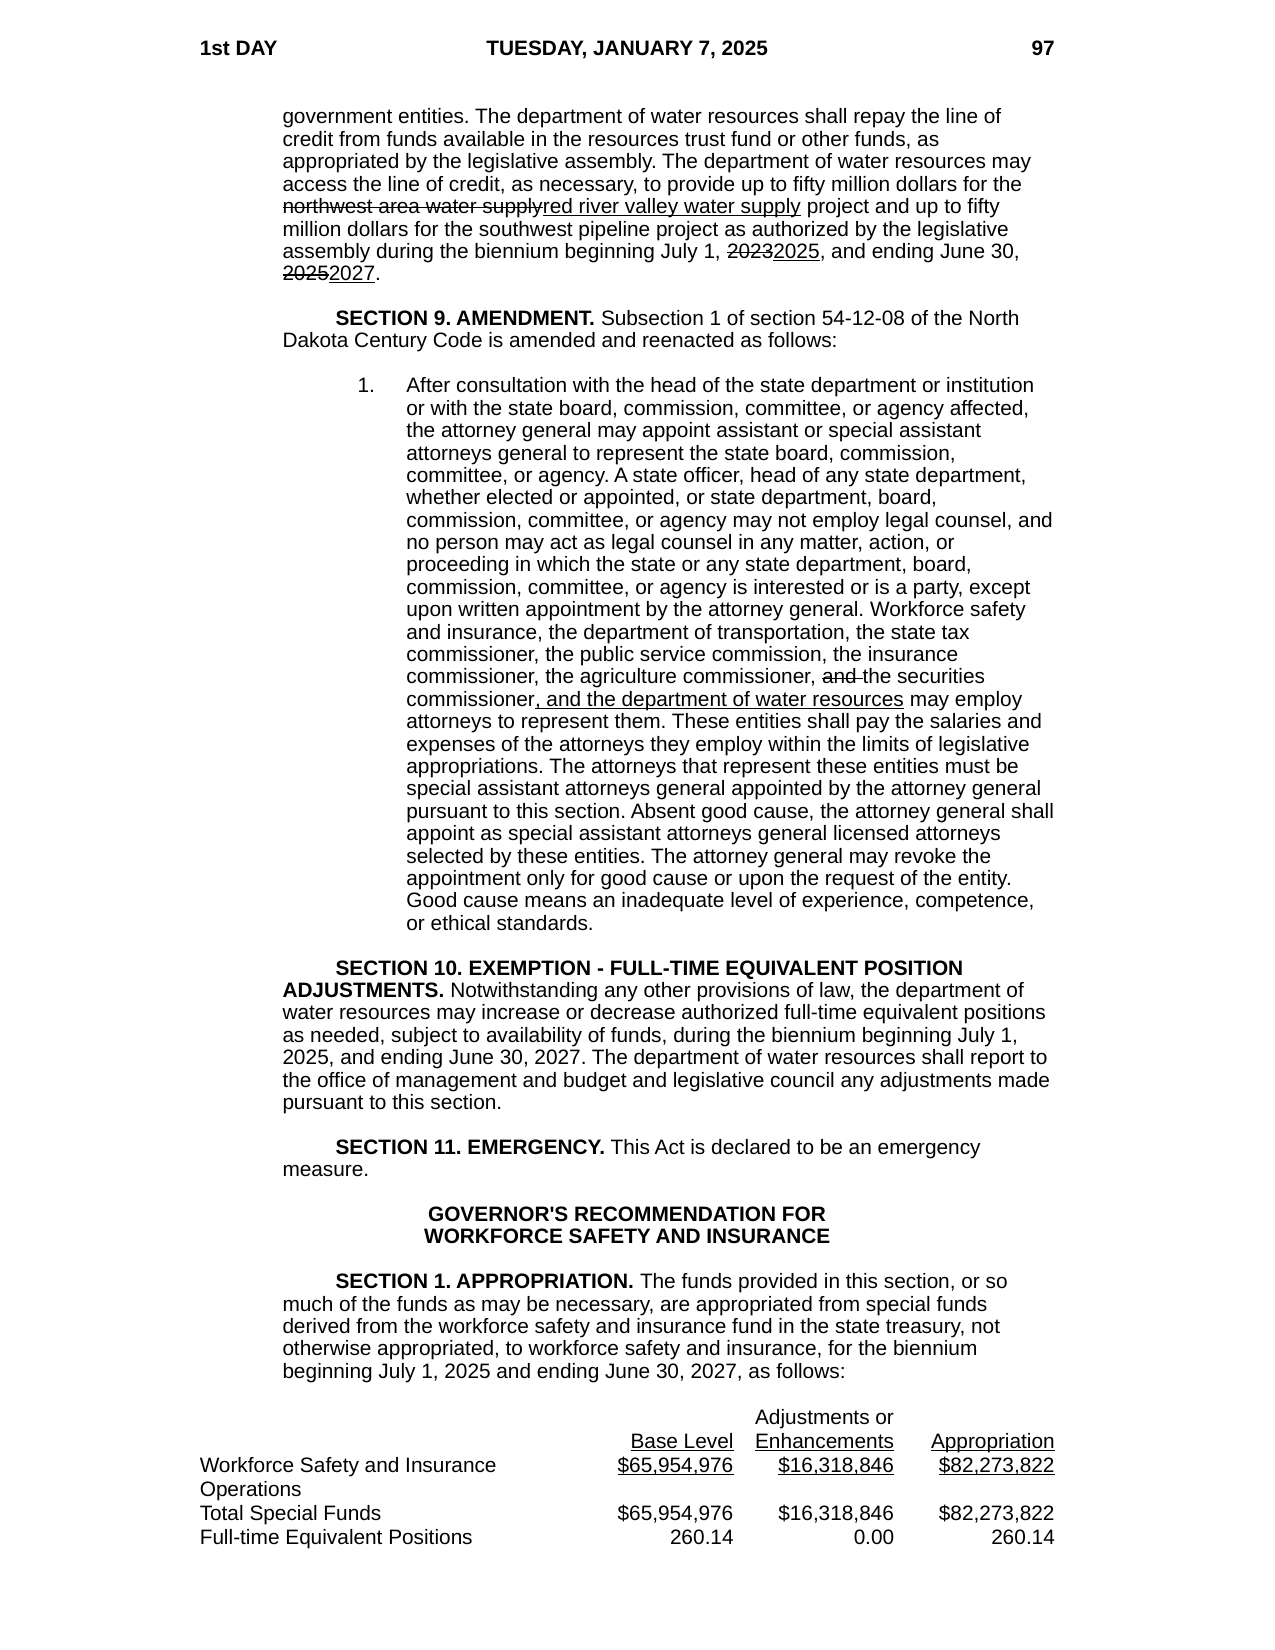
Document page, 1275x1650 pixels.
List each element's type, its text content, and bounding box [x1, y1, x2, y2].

subtitle Page 97 [9, 9, 109, 33]
title WORKFORCE SAFETY AND INSURANCE [199, 1226, 1054, 1248]
table_cell $16,318,846 [733, 1501, 894, 1525]
table_header Adjustments or Enhancements [733, 1405, 894, 1453]
table_cell $16,318,846 [733, 1453, 894, 1501]
table_header Appropriation [894, 1405, 1054, 1453]
table_cell Workforce Safety and Insurance Operations [200, 1453, 573, 1501]
table_cell 260.14 [894, 1525, 1054, 1549]
text SECTION 9. AMENDMENT. Subsection 1 of section 54-12-08 of the North Dakota Century Code is amended and reenacted as follows: [282, 308, 1054, 352]
table_cell 260.14 [573, 1525, 733, 1549]
text SECTION 10. EXEMPTION - FULL-TIME EQUIVALENT POSITION ADJUSTMENTS. Notwithstanding any other provisions of law, the department of water resources may increase or decrease authorized full-time equivalent positions as needed, subject to availability of funds, during the biennium beginning July 1, 2025, and ending June 30, 2027. The department of water resources shall report to the office of management and budget and legislative council any adjustments made pursuant to this section. [282, 957, 1054, 1114]
text SECTION 11. EMERGENCY. This Act is declared to be an emergency measure. [282, 1136, 1054, 1181]
text government entities. The department of water resources shall repay the line of credit from funds available in the resources trust fund or other funds, as appropriated by the legislative assembly. The department of water resources may access the line of credit, as necessary, to provide up to fifty million dollars for the northwest area water supplyred river valley water supply project and up to fifty million dollars for the southwest pipeline project as authorized by the legislative assembly during the biennium beginning July 1, 20232025, and ending June 30, 20252027. [282, 106, 1054, 285]
table_cell 0.00 [733, 1525, 894, 1549]
table_cell Total Special Funds [200, 1501, 573, 1525]
table_cell $82,273,822 [894, 1501, 1054, 1525]
table_header Base Level [573, 1405, 733, 1453]
table_cell $65,954,976 [573, 1453, 733, 1501]
text 1. After consultation with the head of the state department or institution or with the state board, commission, committee, or agency affected, the attorney general may appoint assistant or special assistant attorneys general to represent the state board, commission, committee, or agency. A state officer, head of any state department, whether elected or appointed, or state department, board, commission, committee, or agency may not employ legal counsel, and no person may act as legal counsel in any matter, action, or proceeding in which the state or any state department, board, commission, committee, or agency is interested or is a party, except upon written appointment by the attorney general. Workforce safety and insurance, the department of transportation, the state tax commissioner, the public service commission, the insurance commissioner, the agriculture commissioner, and the securities commissioner, and the department of water resources may employ attorneys to represent them. These entities shall pay the salaries and expenses of the attorneys they employ within the limits of legislative appropriations. The attorneys that represent these entities must be special assistant attorneys general appointed by the attorney general pursuant to this section. Absent good cause, the attorney general shall appoint as special assistant attorneys general licensed attorneys selected by these entities. The attorney general may revoke the appointment only for good cause or upon the request of the entity. Good cause means an inadequate level of experience, competence, or ethical standards. [199, 375, 1054, 935]
table_cell Full-time Equivalent Positions [200, 1525, 573, 1549]
title GOVERNOR'S RECOMMENDATION FOR [199, 1203, 1054, 1226]
text SECTION 1. APPROPRIATION. The funds provided in this section, or so much of the funds as may be necessary, are appropriated from special funds derived from the workforce safety and insurance fund in the state treasury, not otherwise appropriated, to workforce safety and insurance, for the biennium beginning July 1, 2025 and ending June 30, 2027, as follows: [282, 1271, 1054, 1383]
table_cell $82,273,822 [894, 1453, 1054, 1501]
table_header [200, 1405, 573, 1453]
table_cell $65,954,976 [573, 1501, 733, 1525]
